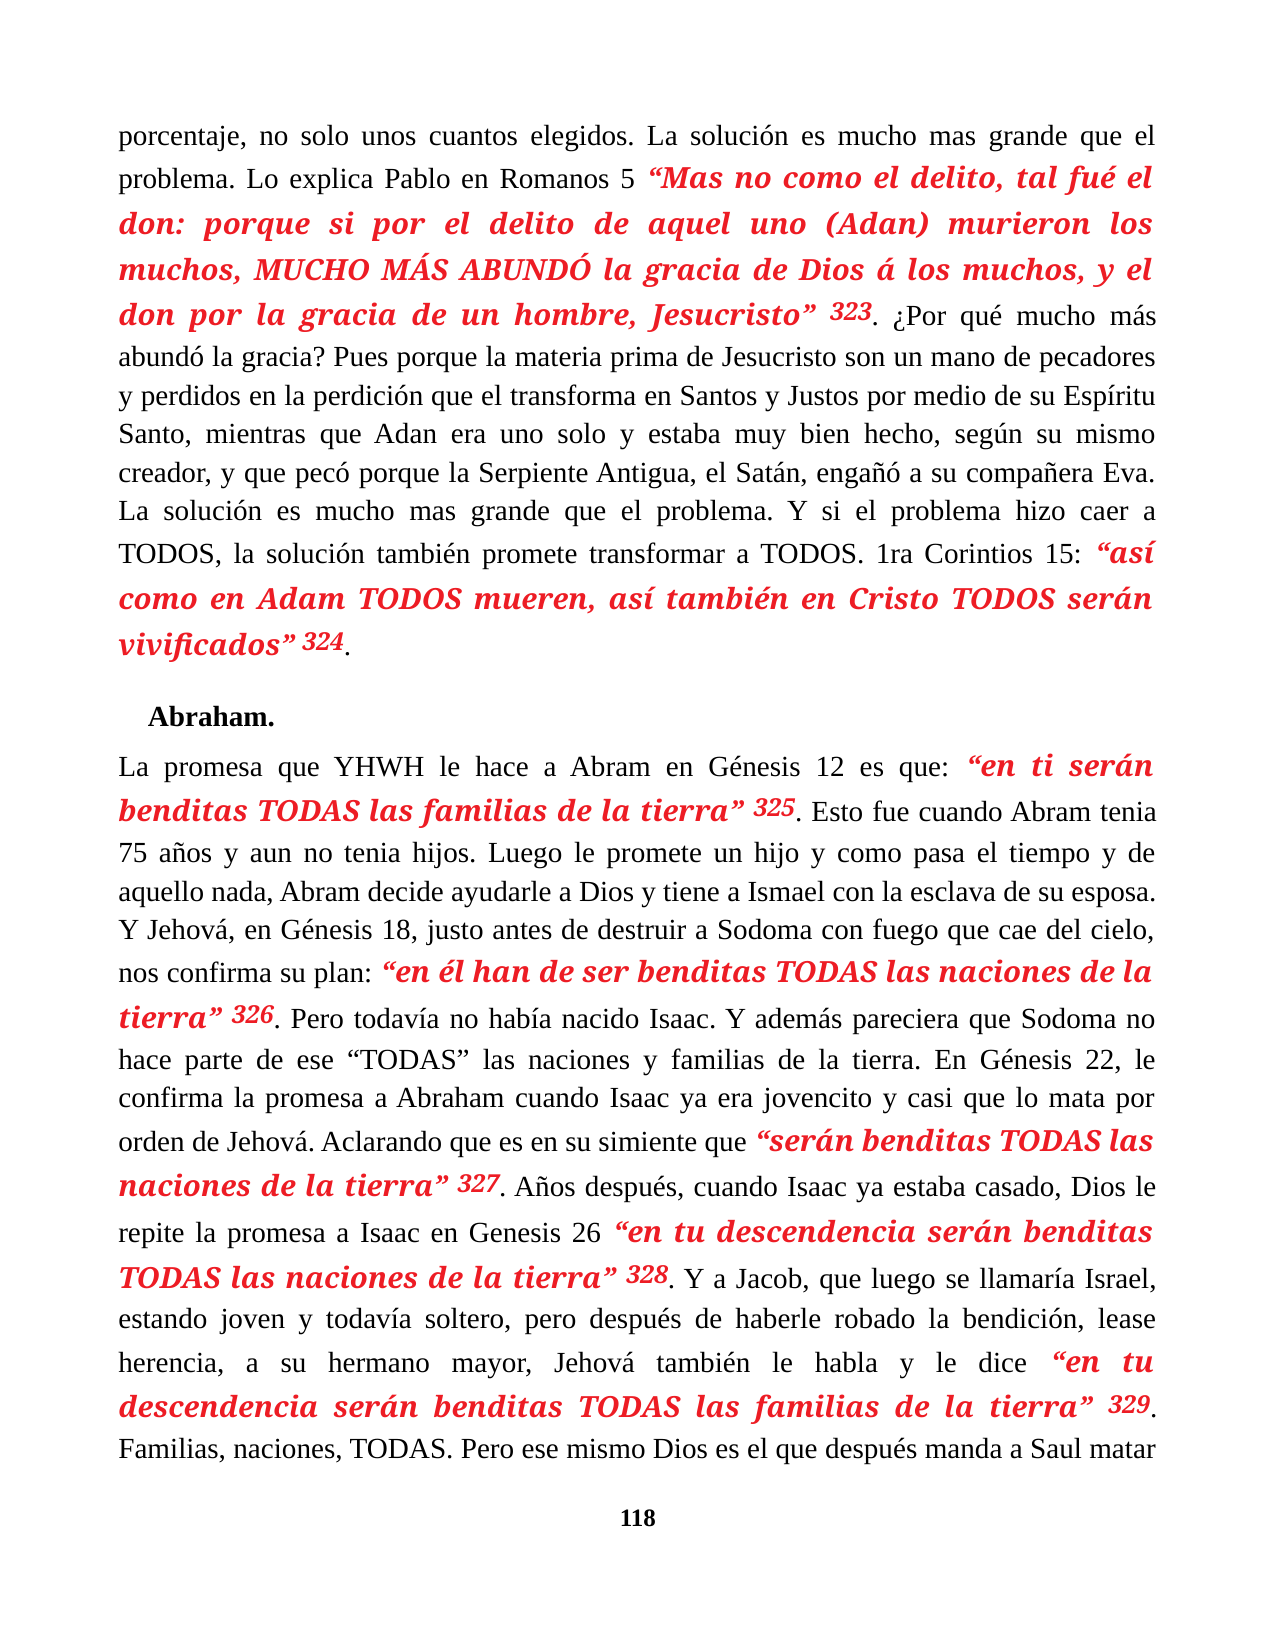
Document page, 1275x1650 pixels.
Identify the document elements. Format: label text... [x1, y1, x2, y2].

text porcentaje, no solo unos cuantos elegidos. La solución es mucho mas grande que el problema. Lo explica Pablo en Romanos 5 “Mas no como el delito, tal fué el don: porque si por el delito de aquel uno (Adan) murieron los muchos, MUCHO MÁS ABUNDÓ la gracia de Dios á los muchos, y el don por la gracia de un hombre, Jesucristo” . ¿Por qué mucho más abundó la gracia? Pues porque la materia prima de Jesucristo son un mano de pecadores y perdidos en la perdición que el transforma en Santos y Justos por medio de su Espíritu Santo, mientras que Adan era uno solo y estaba muy bien hecho, según su mismo creador, y que pecó porque la Serpiente Antigua, el Satán, engañó a su compañera Eva. La solución es mucho mas grande que el problema. Y si el problema hizo caer a TODOS, la solución también promete transformar a TODOS. 1ra Corintios 15: “así como en Adam TODOS mueren, así también en Cristo TODOS serán vivificados” . [118, 118, 1157, 664]
subtitle Abraham. [148, 699, 1157, 732]
text La promesa que YHWH le hace a Abram en Génesis 12 es que: “en ti serán benditas TODAS las familias de la tierra” . Esto fue cuando Abram tenia 75 años y aun no tenia hijos. Luego le promete un hijo y como pasa el tiempo y de aquello nada, Abram decide ayudarle a Dios y tiene a Ismael con la esclava de su esposa. Y Jehová, en Génesis 18, justo antes de destruir a Sodoma con fuego que cae del cielo, nos confirma su plan: “en él han de ser benditas TODAS las naciones de la tierra” . Pero todavía no había nacido Isaac. Y además pareciera que Sodoma no hace parte de ese “TODAS” las naciones y familias de la tierra. En Génesis 22, le confirma la promesa a Abraham cuando Isaac ya era jovencito y casi que lo mata por orden de Jehová. Aclarando que es en su simiente que “serán benditas TODAS las naciones de la tierra” . Años después, cuando Isaac ya estaba casado, Dios le repite la promesa a Isaac en Genesis 26 “en tu descendencia serán benditas TODAS las naciones de la tierra” . Y a Jacob, que luego se llamaría Israel, estando joven y todavía soltero, pero después de haberle robado la bendición, lease herencia, a su hermano mayor, Jehová también le habla y le dice “en tu descendencia serán benditas TODAS las familias de la tierra” . Familias, naciones, TODAS. Pero ese mismo Dios es el que después manda a Saul matar [118, 745, 1157, 1465]
